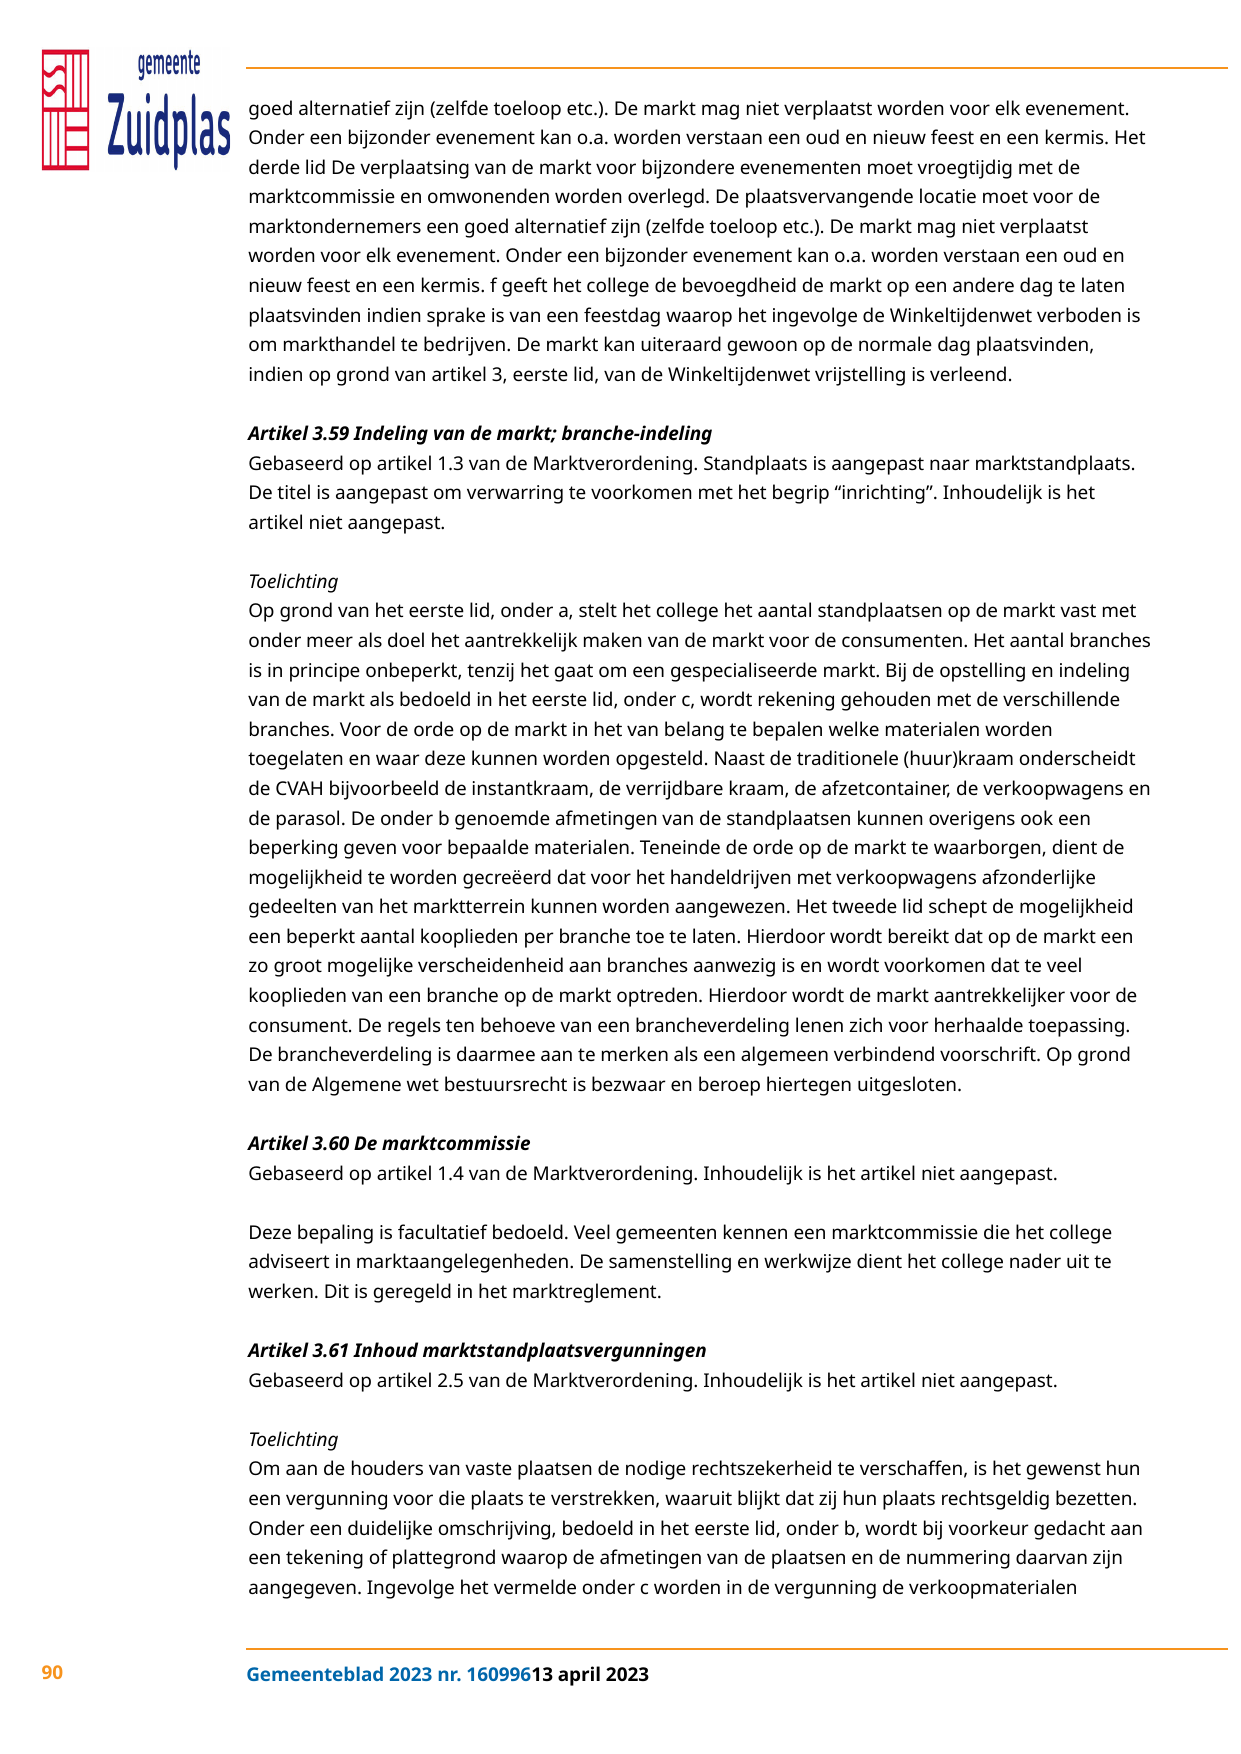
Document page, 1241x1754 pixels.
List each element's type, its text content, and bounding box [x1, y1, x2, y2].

text Artikel 3.61 Inhoud marktstandplaatsvergunningen [248, 1337, 1152, 1363]
text Toelichting [248, 568, 1152, 594]
picture [41, 47, 231, 172]
text Op grond van het eerste lid, onder a, stelt het college het aantal standplaatsen op de markt vast met onder meer als doel het aantrekkelijk maken van de markt voor de consumenten. Het aantal branches is in principe onbeperkt, tenzij het gaat om een gespecialiseerde markt. Bij de opstelling en indeling van de markt als bedoeld in het eerste lid, onder c, wordt rekening gehouden met de verschillende branches. Voor de orde op de markt in het van belang te bepalen welke materialen worden toegelaten en waar deze kunnen worden opgesteld. Naast de traditionele (huur)kraam onderscheidt de CVAH bijvoorbeeld de instantkraam, de verrijdbare kraam, de afzetcontainer, de verkoopwagens en de parasol. De onder b genoemde afmetingen van de standplaatsen kunnen overigens ook een beperking geven voor bepaalde materialen. Teneinde de orde op de markt te waarborgen, dient de mogelijkheid te worden gecreëerd dat voor het handeldrijven met verkoopwagens afzonderlijke gedeelten van het marktterrein kunnen worden aangewezen. Het tweede lid schept de mogelijkheid een beperkt aantal kooplieden per branche toe te laten. Hierdoor wordt bereikt dat op de markt een zo groot mogelijke verscheidenheid aan branches aanwezig is en wordt voorkomen dat te veel kooplieden van een branche op de markt optreden. Hierdoor wordt de markt aantrekkelijker voor de consument. De regels ten behoeve van een brancheverdeling lenen zich voor herhaalde toepassing. De brancheverdeling is daarmee aan te merken als een algemeen verbindend voorschrift. Op grond van de Algemene wet bestuursrecht is bezwaar en beroep hiertegen uitgesloten. [248, 598, 1152, 1097]
text Deze bepaling is facultatief bedoeld. Veel gemeenten kennen een marktcommissie die het college adviseert in marktaangelegenheden. De samenstelling en werkwijze dient het college nader uit te werken. Dit is geregeld in het marktreglement. [248, 1219, 1152, 1304]
text goed alternatief zijn (zelfde toeloop etc.). De markt mag niet verplaatst worden voor elk evenement. Onder een bijzonder evenement kan o.a. worden verstaan een oud en nieuw feest en een kermis. Het derde lid De verplaatsing van de markt voor bijzondere evenementen moet vroegtijdig met de marktcommissie en omwonenden worden overlegd. De plaatsvervangende locatie moet voor de marktondernemers een goed alternatief zijn (zelfde toeloop etc.). De markt mag niet verplaatst worden voor elk evenement. Onder een bijzonder evenement kan o.a. worden verstaan een oud en nieuw feest en een kermis. f geeft het college de bevoegdheid de markt op een andere dag te laten plaatsvinden indien sprake is van een feestdag waarop het ingevolge de Winkeltijdenwet verboden is om markthandel te bedrijven. De markt kan uiteraard gewoon op de normale dag plaatsvinden, indien op grond van artikel 3, eerste lid, van de Winkeltijdenwet vrijstelling is verleend. [248, 95, 1152, 387]
text Artikel 3.60 De marktcommissie [248, 1130, 1152, 1156]
text Gebaseerd op artikel 1.3 van de Marktverordening. Standplaats is aangepast naar marktstandplaats. De titel is aangepast om verwarring te voorkomen met het begrip “inrichting”. Inhoudelijk is het artikel niet aangepast. [248, 450, 1152, 535]
text Gebaseerd op artikel 2.5 van de Marktverordening. Inhoudelijk is het artikel niet aangepast. [248, 1367, 1152, 1393]
text Om aan de houders van vaste plaatsen de nodige rechtszekerheid te verschaffen, is het gewenst hun een vergunning voor die plaats te verstrekken, waaruit blijkt dat zij hun plaats rechtsgeldig bezetten. Onder een duidelijke omschrijving, bedoeld in het eerste lid, onder b, wordt bij voorkeur gedacht aan een tekening of plattegrond waarop de afmetingen van de plaatsen en de nummering daarvan zijn aangegeven. Ingevolge het vermelde onder c worden in de vergunning de verkoopmaterialen [248, 1456, 1152, 1600]
text Artikel 3.59 Indeling van de markt; branche-indeling [248, 420, 1152, 446]
text Toelichting [248, 1426, 1152, 1452]
text Gebaseerd op artikel 1.4 van de Marktverordening. Inhoudelijk is het artikel niet aangepast. [248, 1160, 1152, 1186]
